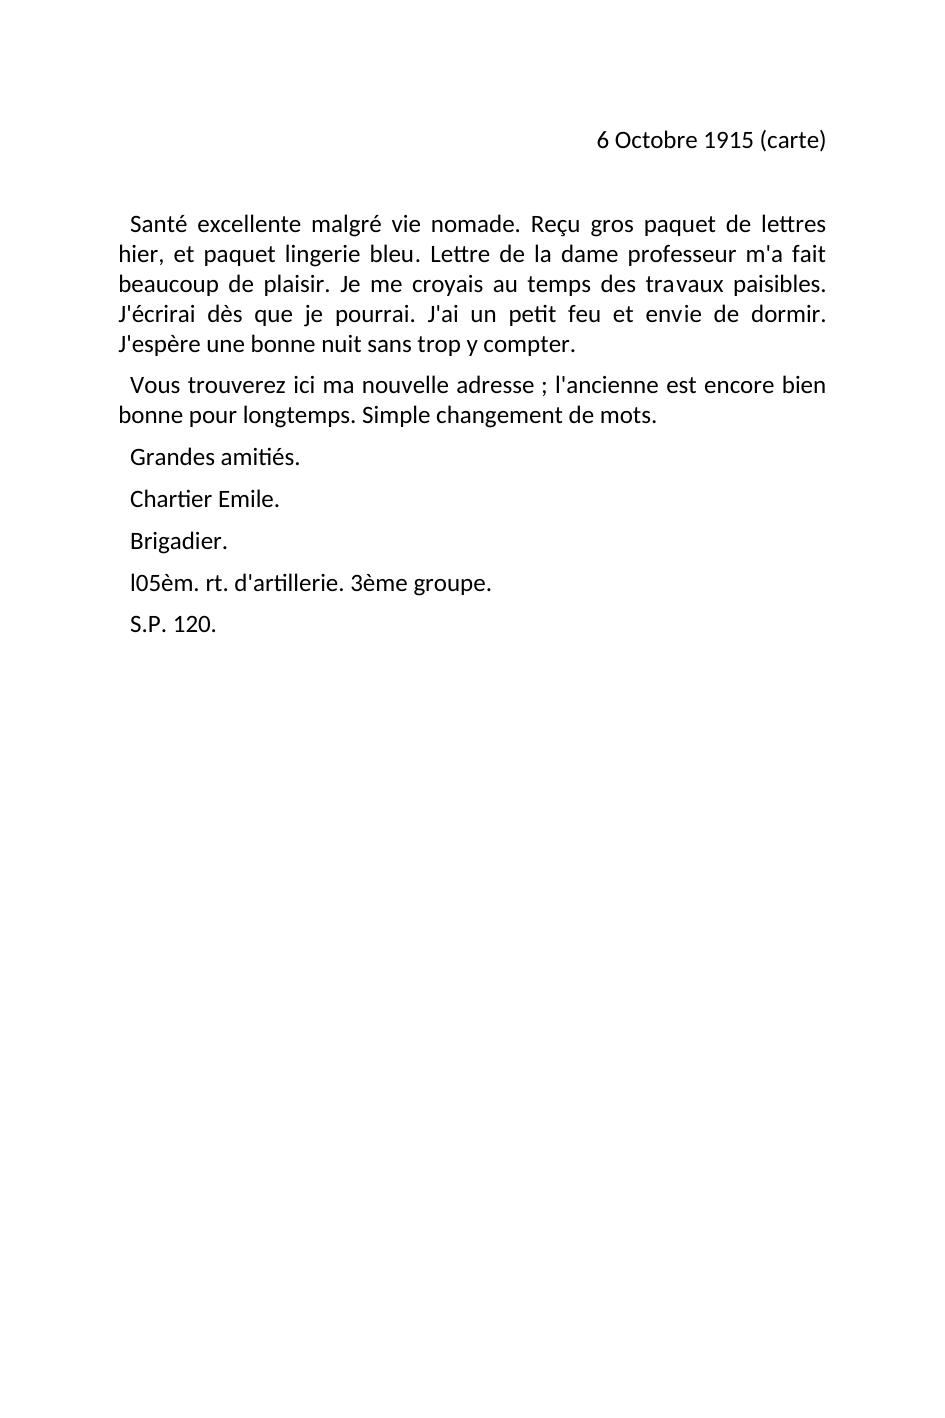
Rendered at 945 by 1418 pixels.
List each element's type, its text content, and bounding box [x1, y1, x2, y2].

text Chartier Emile. [118, 489, 827, 514]
text Vous trouverez ici ma nouvelle adresse ; l'ancienne est encore bien bonne pour longtemps. Simple changement de mots. [118, 375, 827, 430]
text Santé excellente malgré vie nomade. Reçu gros paquet de lettres hier, et paquet lingerie bleu. Lettre de la dame professeur m'a fait beaucoup de plaisir. Je me croyais au temps des tra­vaux paisibles. J'écrirai dès que je pourrai. J'ai un petit feu et envie de dormir. J'espère une bonne nuit sans trop y compter. [118, 213, 827, 358]
text Brigadier. [118, 531, 827, 556]
text Grandes amitiés. [118, 447, 827, 472]
text 6 Octobre 1915 (carte) [118, 130, 827, 155]
text S.P. 120. [118, 614, 827, 639]
text l05èm. rt. d'artillerie. 3ème groupe. [118, 572, 827, 597]
